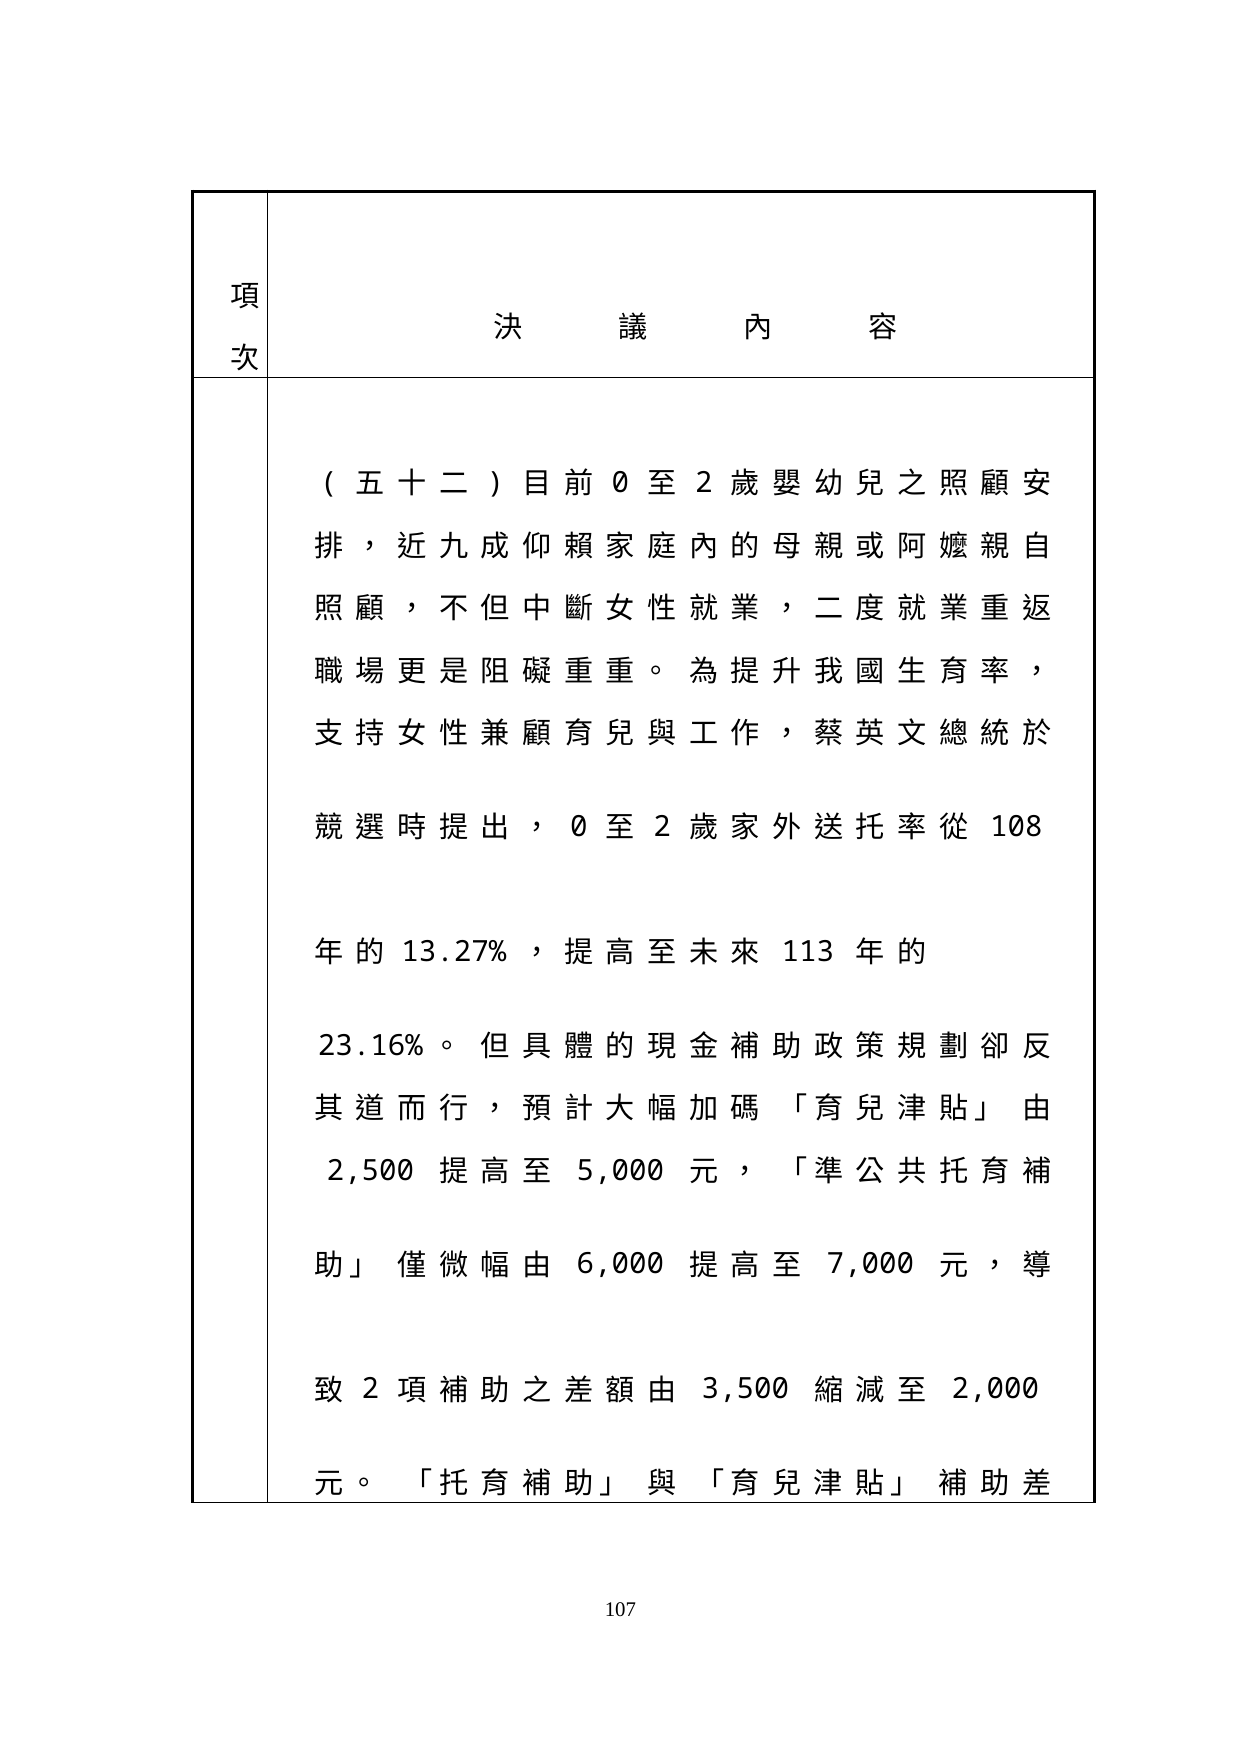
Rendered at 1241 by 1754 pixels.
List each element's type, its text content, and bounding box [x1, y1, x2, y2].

table_cell [194, 378, 267, 1502]
table_cell (五十二)目前0至2歲嬰幼兒之照顧安排，近九成仰賴家庭內的母親或阿嬤親自照顧，不但中斷女性就業，二度就業重返職場更是阻礙重重。為提升我國生育率，支持女性兼顧育兒與工作，蔡英文總統於競選時提出，0至2歲家外送托率從108年的13.27%，提高至未來113年的23.16%。但具體的現金補助政策規劃卻反其道而行，預計大幅加碼「育兒津貼」由2,500提高至5,000元，「準公共托育補助」僅微幅由6,000提高至7,000元，導致2項補助之差額由3,500縮減至2,000元。「托育補助」與「育兒津貼」補助差 [268, 378, 1093, 1502]
table_header 項次 [194, 193, 267, 377]
table_header 決 議 內 容 [268, 193, 1093, 377]
